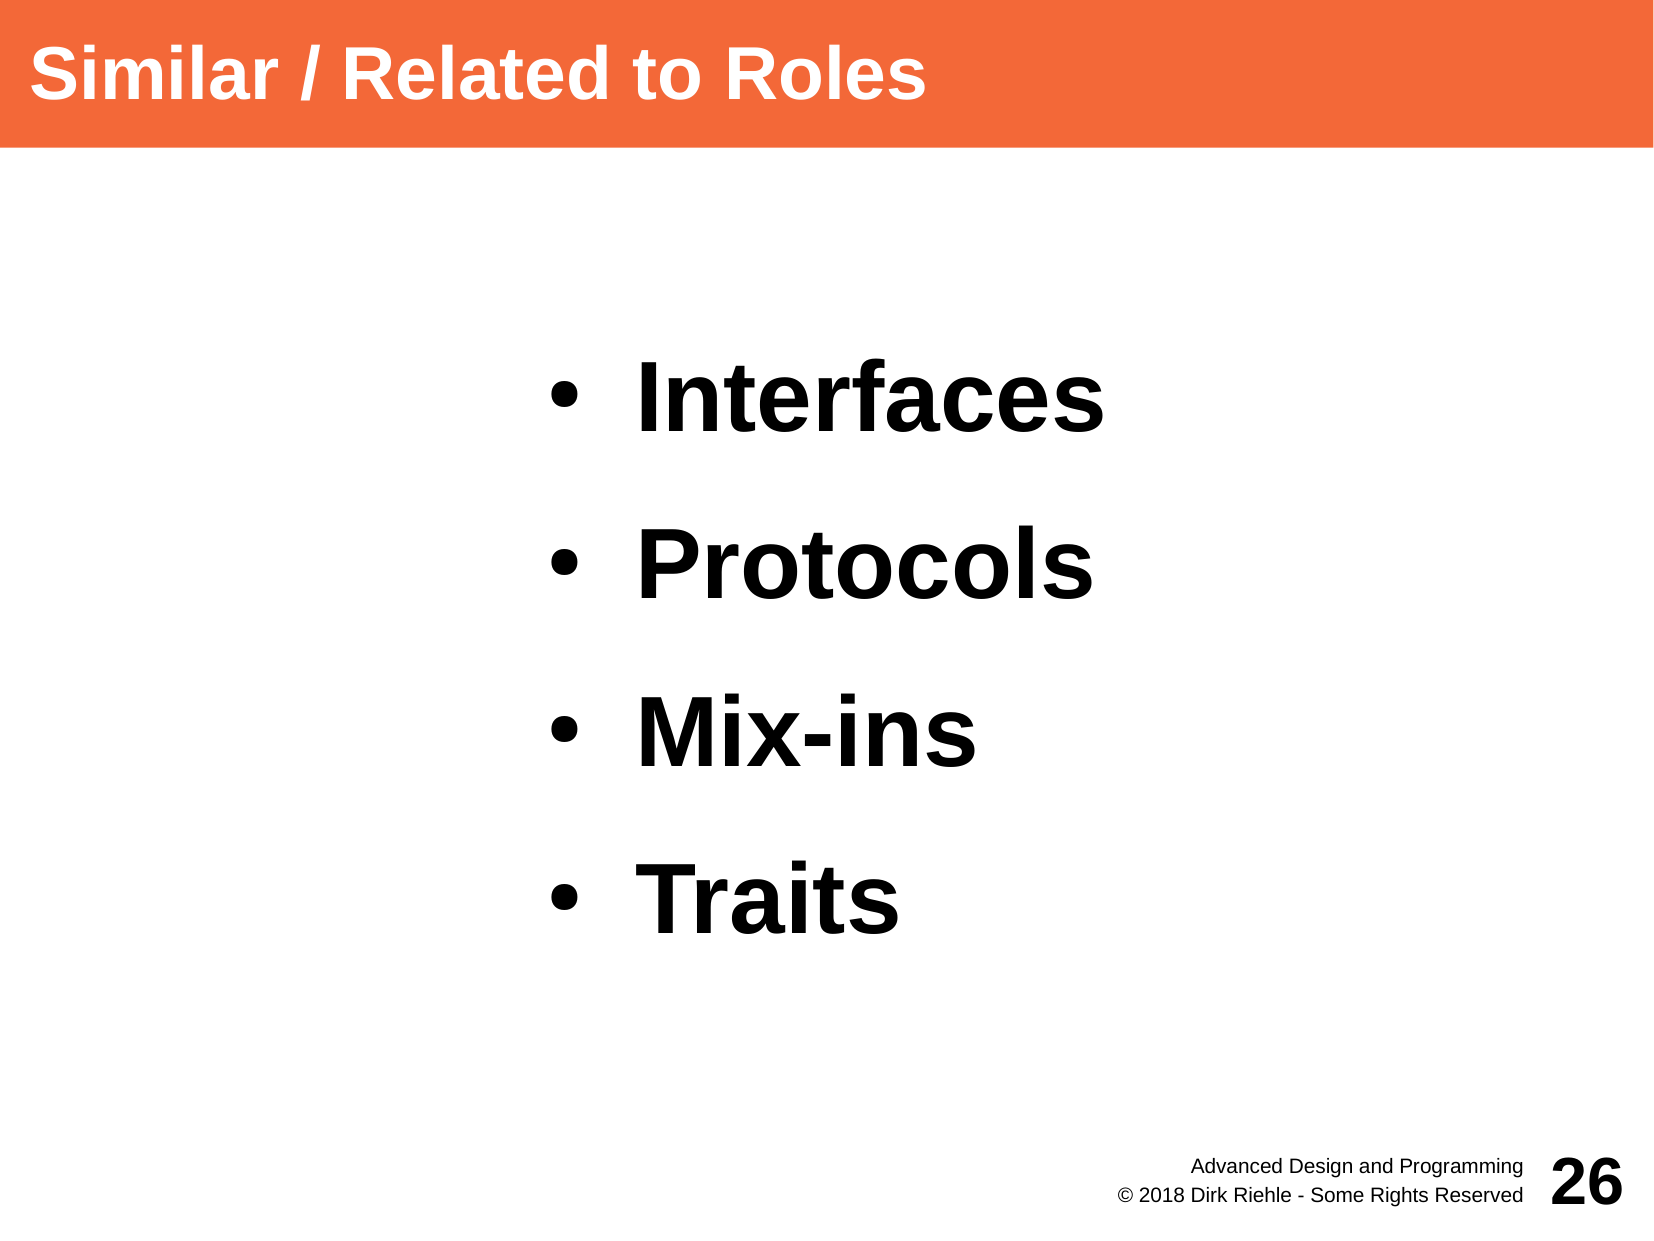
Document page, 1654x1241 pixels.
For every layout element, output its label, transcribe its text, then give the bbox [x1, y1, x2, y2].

title Similar / Related to Roles [0, 0, 1654, 148]
subtitle Interfaces Protocols Mix-ins Traits [29, 177, 1625, 1063]
